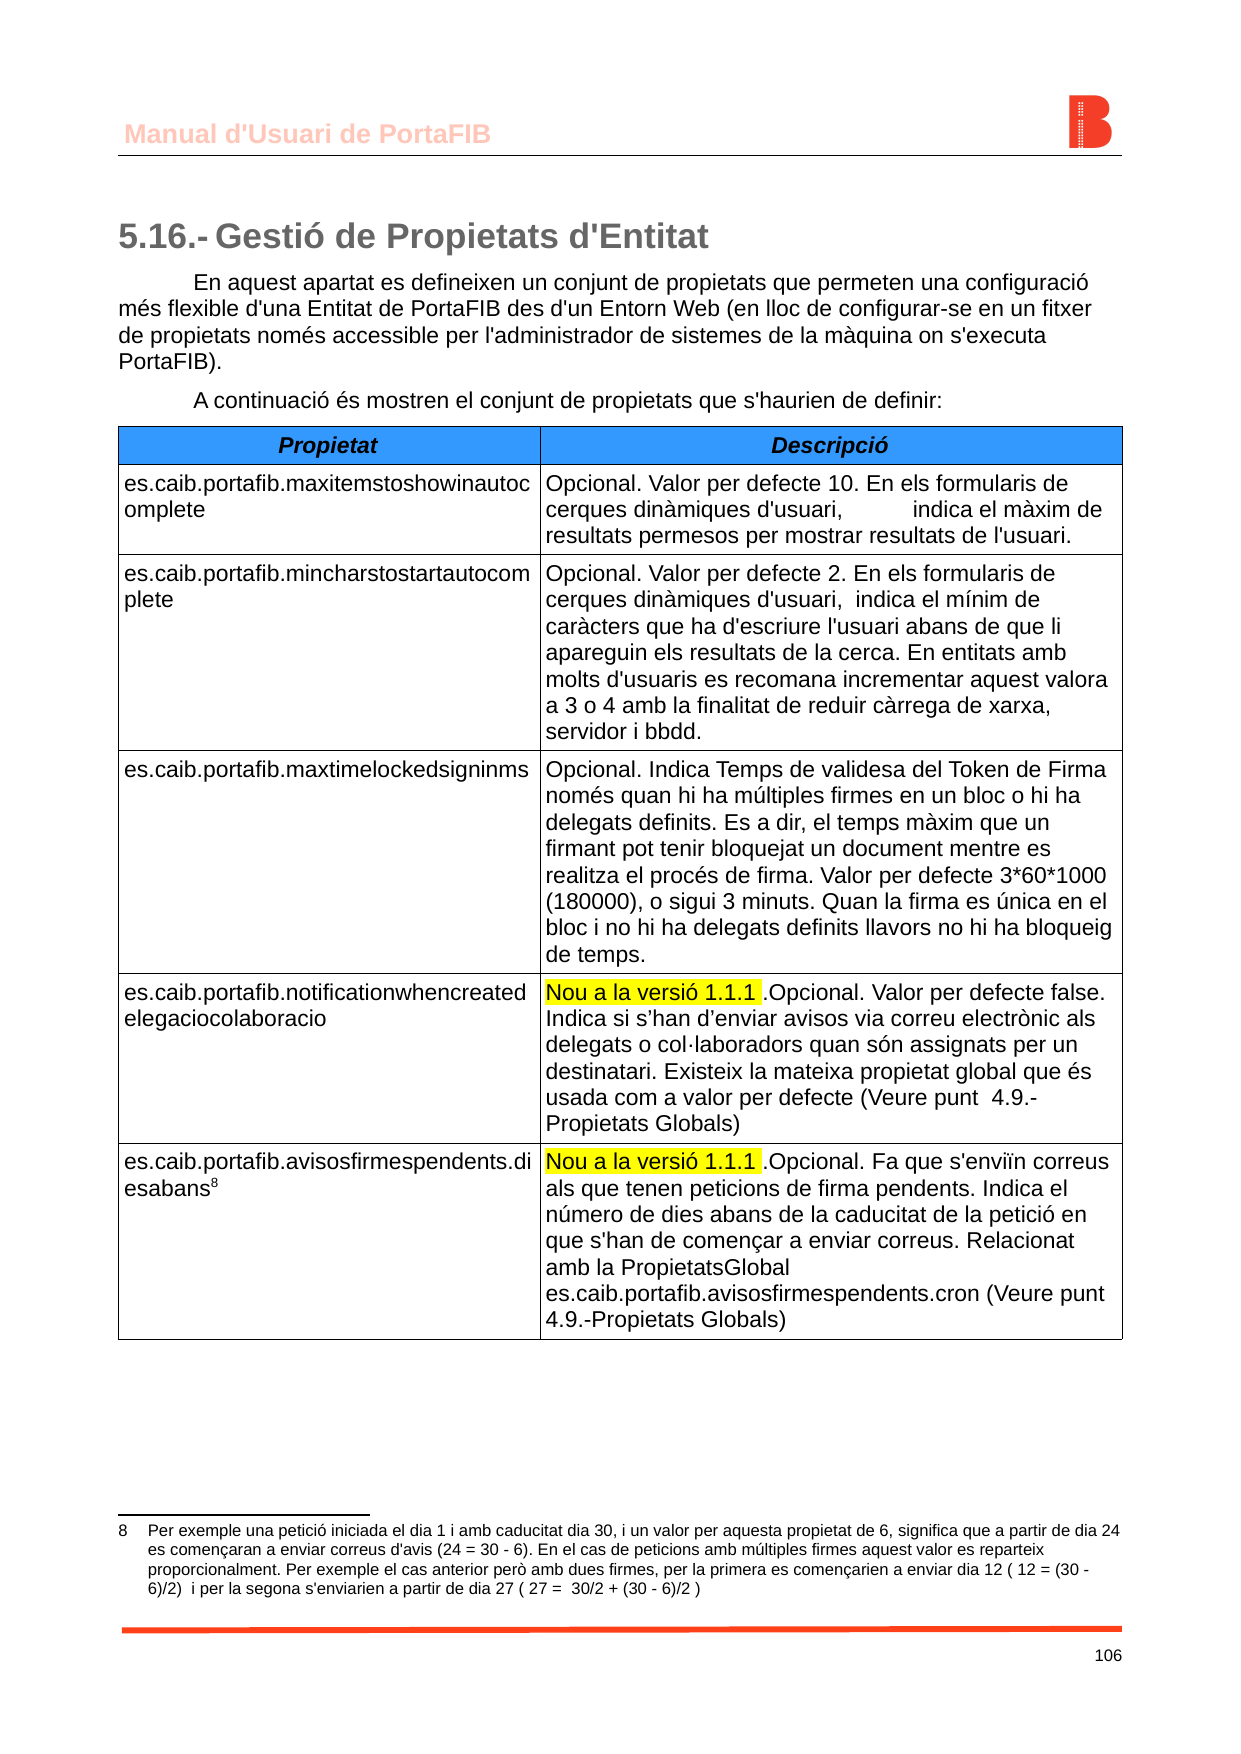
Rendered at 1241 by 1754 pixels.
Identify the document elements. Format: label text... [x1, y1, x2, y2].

table_cell Nou a la versió 1.1.1 .Opcional. Fa que s'enviïn correus als que tenen peticions de firma pendents. Indica el número de dies abans de la caducitat de la petició en que s'han de començar a enviar correus. Relacionat amb la PropietatsGlobal es.caib.portafib.avisosfirmespendents.cron (Veure punt 4.9.-Propietats Globals) [541, 1144, 1122, 1338]
table_cell es.caib.portafib.notificationwhencreatedelegaciocolaboracio [119, 974, 540, 1142]
text En aquest apartat es defineixen un conjunt de propietats que permeten una configuració més flexible d'una Entitat de PortaFIB des d'un Entorn Web (en lloc de configurar-se en un fitxer de propietats només accessible per l'administrador de sistemes de la màquina on s'executa PortaFIB). [118, 269, 1122, 374]
table_header Descripció [541, 427, 1122, 464]
table_cell Opcional. Indica Temps de validesa del Token de Firma només quan hi ha múltiples firmes en un bloc o hi ha delegats definits. Es a dir, el temps màxim que un firmant pot tenir bloquejat un document mentre es realitza el procés de firma. Valor per defecte 3*60*1000 (180000), o sigui 3 minuts. Quan la firma es única en el bloc i no hi ha delegats definits llavors no hi ha bloqueig de temps. [541, 751, 1122, 973]
table_cell es.caib.portafib.maxtimelockedsigninms [119, 751, 540, 973]
table_cell es.caib.portafib.avisosfirmespendents.diesabans [119, 1144, 540, 1338]
table_cell Nou a la versió 1.1.1 .Opcional. Valor per defecte false. Indica si s’han d’enviar avisos via correu electrònic als delegats o col·laboradors quan són assignats per un destinatari. Existeix la mateixa propietat global que és usada com a valor per defecte (Veure punt 4.9.-Propietats Globals) [541, 974, 1122, 1142]
table_header Propietat [119, 427, 540, 464]
subtitle Gestió de Propietats d'Entitat [118, 216, 1122, 256]
text A continuació és mostren el conjunt de propietats que s'haurien de definir: [118, 387, 1122, 413]
table_cell Opcional. Valor per defecte 10. En els formularis de cerques dinàmiques d'usuari, indica el màxim de resultats permesos per mostrar resultats de l'usuari. [541, 465, 1122, 554]
table_cell Opcional. Valor per defecte 2. En els formularis de cerques dinàmiques d'usuari, indica el mínim de caràcters que ha d'escriure l'usuari abans de que li apareguin els resultats de la cerca. En entitats amb molts d'usuaris es recomana incrementar aquest valora a 3 o 4 amb la finalitat de reduir càrrega de xarxa, servidor i bbdd. [541, 555, 1122, 750]
table_cell es.caib.portafib.mincharstostartautocomplete [119, 555, 540, 750]
table_cell es.caib.portafib.maxitemstoshowinautocomplete [119, 465, 540, 554]
picture [1063, 94, 1117, 150]
